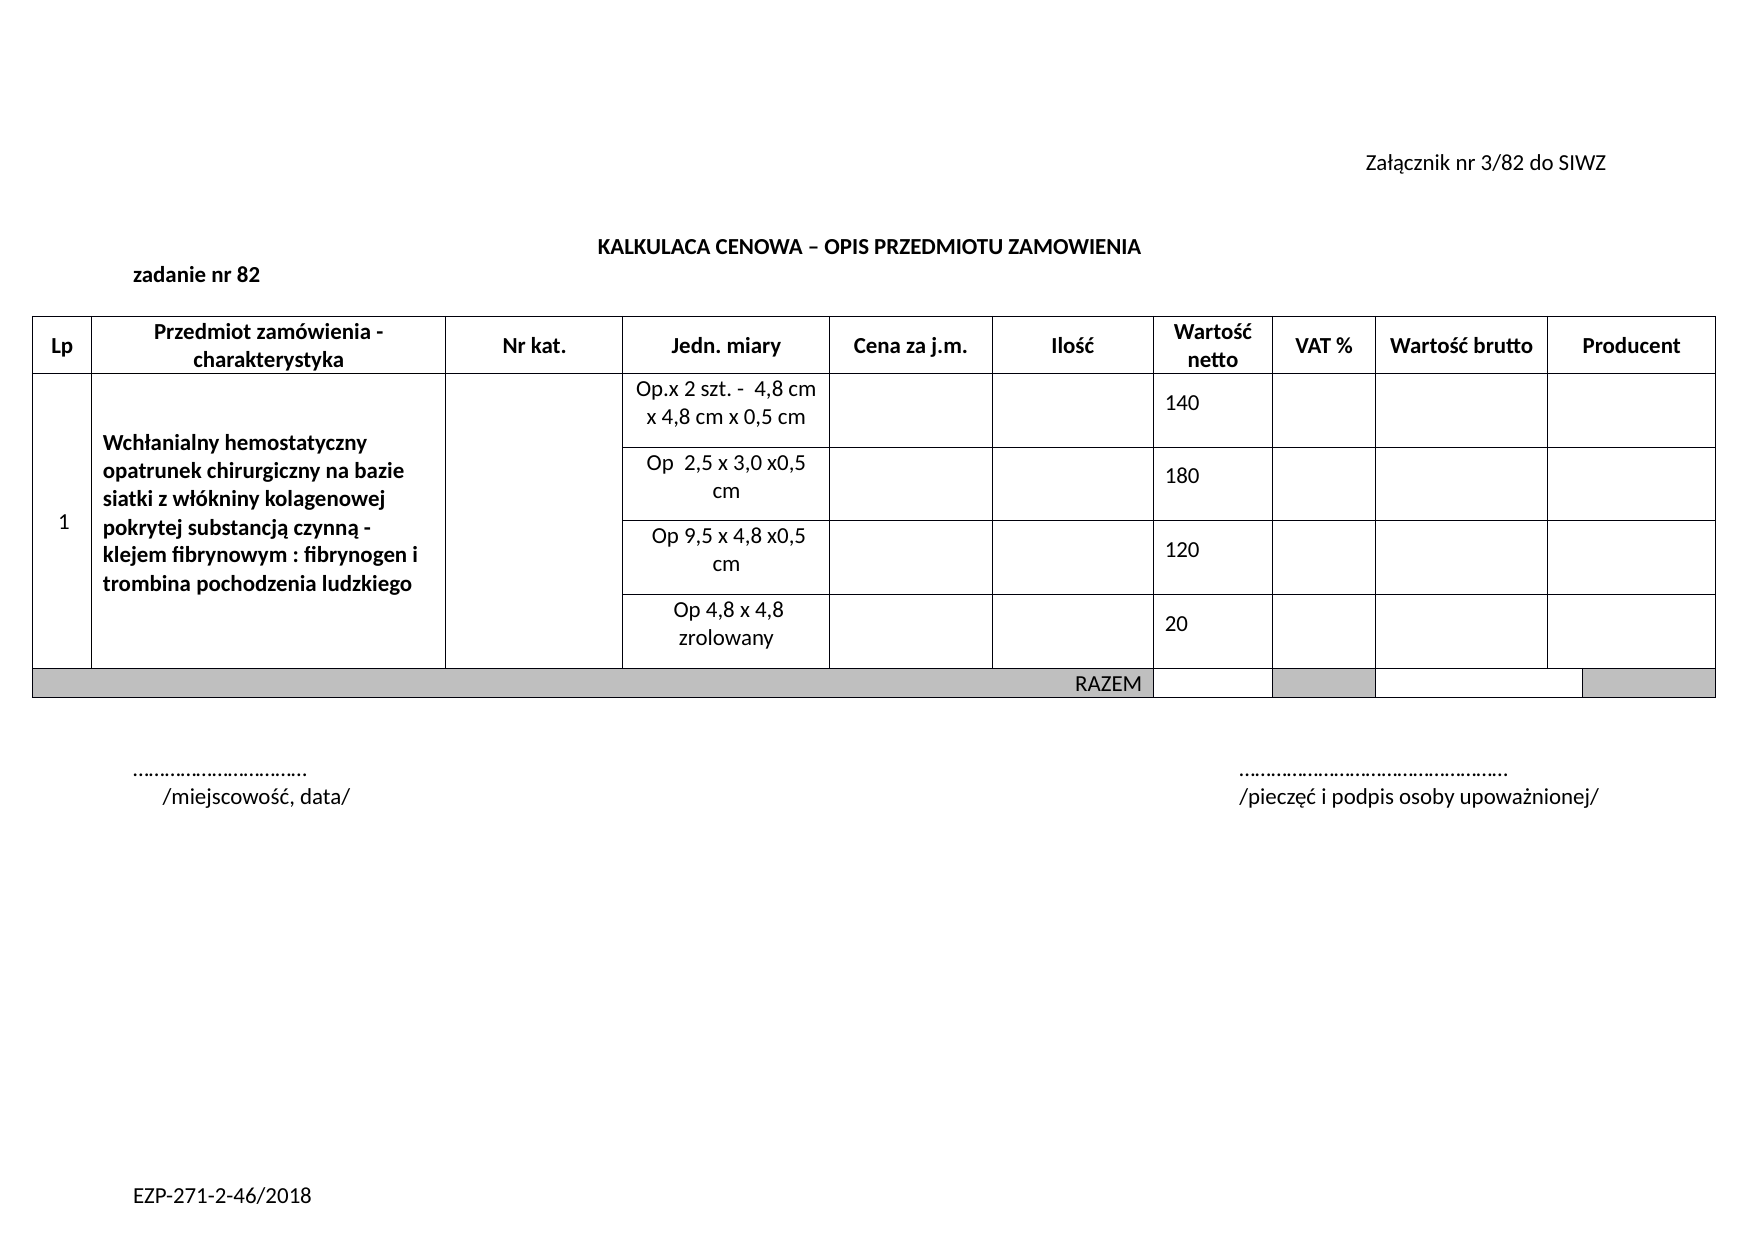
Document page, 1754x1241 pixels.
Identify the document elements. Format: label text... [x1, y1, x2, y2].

table_cell [830, 374, 992, 447]
table_header VAT % [1273, 317, 1375, 373]
table_cell 20 [1154, 595, 1272, 668]
table_header Jedn. miary [623, 317, 829, 373]
table_cell [1273, 374, 1375, 447]
table_cell [1376, 448, 1547, 520]
table_cell 180 [1154, 448, 1272, 520]
table_cell RAZEM [33, 669, 1153, 697]
table_cell [1273, 669, 1375, 697]
table_cell [1548, 595, 1715, 668]
table_cell [1376, 374, 1547, 447]
table_cell Wchłanialny hemostatyczny opatrunek chirurgiczny na bazie siatki z włókniny kolagenowej pokrytej substancją czynną - klejem fibrynowym : fibrynogen i trombina pochodzenia ludzkiego [92, 374, 445, 668]
table_cell Op.x 2 szt. - 4,8 cm x 4,8 cm x 0,5 cm [623, 374, 829, 447]
text /miejscowość, data/ /pieczęć i podpis osoby upoważnionej/ [133, 782, 1606, 810]
table_header Przedmiot zamówienia - charakterystyka [92, 317, 445, 373]
table_cell Op 9,5 x 4,8 x0,5 cm [623, 521, 829, 594]
table_header Ilość [993, 317, 1153, 373]
table_header Wartość netto [1154, 317, 1272, 373]
text …………………………… …………………………………………… [133, 754, 1606, 782]
table_cell [1583, 669, 1715, 697]
text Załącznik nr 3/82 do SIWZ [133, 148, 1606, 176]
table_cell [993, 521, 1153, 594]
table_cell [1376, 669, 1582, 697]
table_cell [993, 448, 1153, 520]
table_cell Op 4,8 x 4,8 zrolowany [623, 595, 829, 668]
table_cell [1273, 595, 1375, 668]
table_cell [1548, 374, 1715, 447]
table_cell [830, 448, 992, 520]
table_header Lp [33, 317, 91, 373]
table_cell [1376, 595, 1547, 668]
table_cell [446, 374, 622, 668]
table_cell [993, 595, 1153, 668]
table_cell [830, 521, 992, 594]
table_cell 1 [33, 374, 91, 668]
table_cell [1548, 448, 1715, 520]
table_cell [1273, 521, 1375, 594]
table_cell [1154, 669, 1272, 697]
table_header Producent [1548, 317, 1715, 373]
list zadanie nr 82 [133, 260, 1606, 288]
table_cell [1273, 448, 1375, 520]
table_cell [830, 595, 992, 668]
table_cell [993, 374, 1153, 447]
table_cell Op 2,5 x 3,0 x0,5 cm [623, 448, 829, 520]
table_cell 120 [1154, 521, 1272, 594]
table_header Cena za j.m. [830, 317, 992, 373]
table_cell 140 [1154, 374, 1272, 447]
table_header Nr kat. [446, 317, 622, 373]
table_cell [1376, 521, 1547, 594]
text KALKULACA CENOWA – OPIS PRZEDMIOTU ZAMOWIENIA [133, 232, 1606, 260]
table_header Wartość brutto [1376, 317, 1547, 373]
table_cell [1548, 521, 1715, 594]
